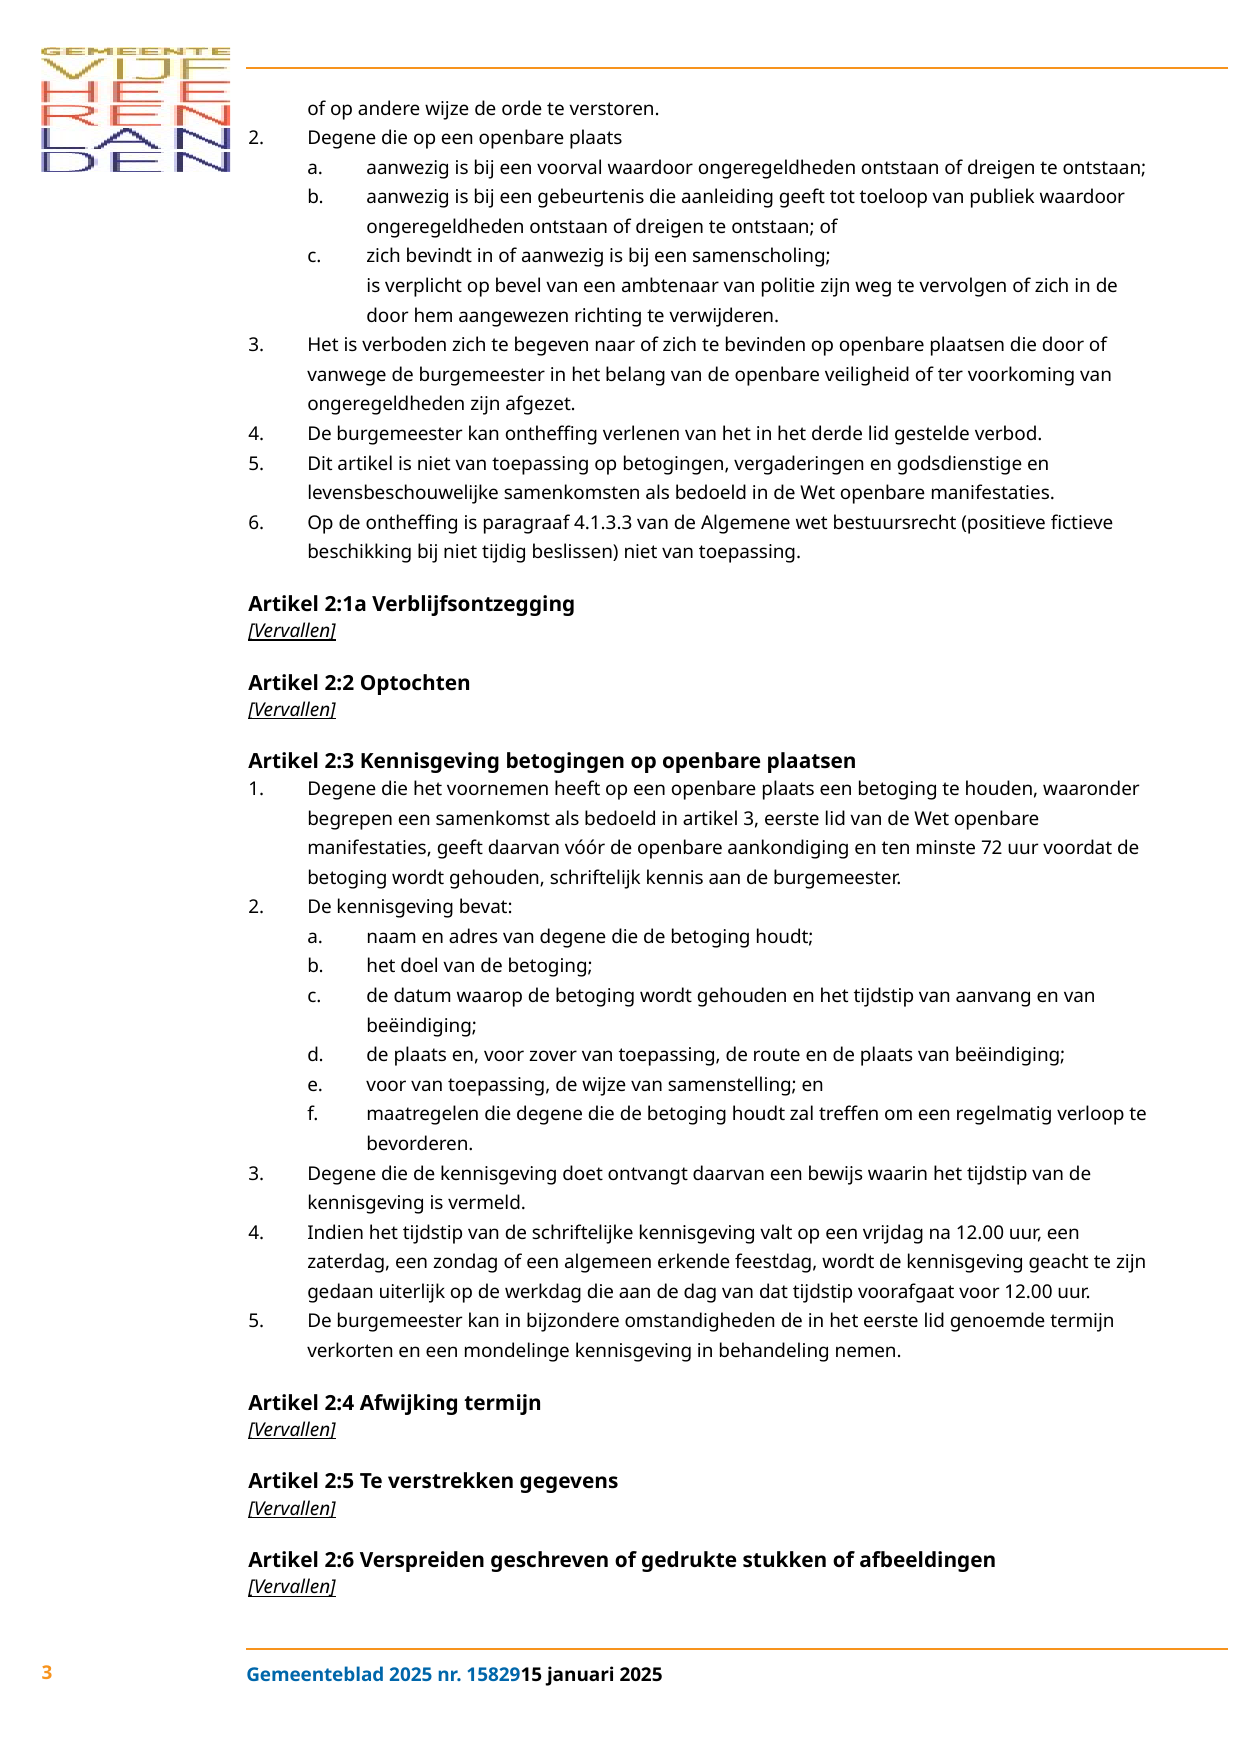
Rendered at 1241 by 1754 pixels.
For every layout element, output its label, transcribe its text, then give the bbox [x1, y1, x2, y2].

list zich bevindt in of aanwezig is bij een samenscholing; [307, 243, 1152, 268]
text Artikel 2:2 Optochten [248, 668, 1152, 696]
list is verplicht op bevel van een ambtenaar van politie zijn weg te vervolgen of zich in de door hem aangewezen richting te verwijderen. [307, 272, 1152, 328]
text [Vervallen] [248, 696, 1152, 722]
list voor van toepassing, de wijze van samenstelling; en [307, 1071, 1152, 1097]
list de datum waarop de betoging wordt gehouden en het tijdstip van aanvang en van beëindiging; [307, 982, 1152, 1037]
list De burgemeester kan in bijzondere omstandigheden de in het eerste lid genoemde termijn verkorten en een mondelinge kennisgeving in behandeling nemen. [248, 1308, 1152, 1363]
list naam en adres van degene die de betoging houdt; [307, 923, 1152, 949]
text [Vervallen] [248, 1574, 1152, 1599]
text Artikel 2:1a Verblijfsontzegging [248, 589, 1152, 617]
list Degene die op een openbare plaats [248, 124, 1152, 150]
list Degene die de kennisgeving doet ontvangt daarvan een bewijs waarin het tijdstip van de kennisgeving is vermeld. [248, 1160, 1152, 1215]
list Op de ontheffing is paragraaf 4.1.3.3 van de Algemene wet bestuursrecht (positieve fictieve beschikking bij niet tijdig beslissen) niet van toepassing. [248, 509, 1152, 564]
text Artikel 2:4 Afwijking termijn [248, 1388, 1152, 1416]
list of op andere wijze de orde te verstoren. [248, 95, 1152, 121]
text Artikel 2:5 Te verstrekken gegevens [248, 1466, 1152, 1495]
list De burgemeester kan ontheffing verlenen van het in het derde lid gestelde verbod. [248, 420, 1152, 446]
list Indien het tijdstip van de schriftelijke kennisgeving valt op een vrijdag na 12.00 uur, een zaterdag, een zondag of een algemeen erkende feestdag, wordt de kennisgeving geacht te zijn gedaan uiterlijk op de werkdag die aan de dag van dat tijdstip voorafgaat voor 12.00 uur. [248, 1219, 1152, 1304]
list aanwezig is bij een voorval waardoor ongeregeldheden ontstaan of dreigen te ontstaan; [307, 154, 1152, 180]
text [Vervallen] [248, 1416, 1152, 1442]
text Artikel 2:3 Kennisgeving betogingen op openbare plaatsen [248, 747, 1152, 775]
text Artikel 2:6 Verspreiden geschreven of gedrukte stukken of afbeeldingen [248, 1545, 1152, 1574]
list Dit artikel is niet van toepassing op betogingen, vergaderingen en godsdienstige en levensbeschouwelijke samenkomsten als bedoeld in de Wet openbare manifestaties. [248, 450, 1152, 505]
list aanwezig is bij een gebeurtenis die aanleiding geeft tot toeloop van publiek waardoor ongeregeldheden ontstaan of dreigen te ontstaan; of [307, 183, 1152, 239]
text [Vervallen] [248, 1495, 1152, 1521]
list het doel van de betoging; [307, 953, 1152, 978]
list de plaats en, voor zover van toepassing, de route en de plaats van beëindiging; [307, 1041, 1152, 1067]
picture [41, 47, 231, 172]
list Het is verboden zich te begeven naar of zich te bevinden op openbare plaatsen die door of vanwege de burgemeester in het belang van de openbare veiligheid of ter voorkoming van ongeregeldheden zijn afgezet. [248, 331, 1152, 416]
list maatregelen die degene die de betoging houdt zal treffen om een regelmatig verloop te bevorderen. [307, 1101, 1152, 1156]
list De kennisgeving bevat: [248, 893, 1152, 919]
list Degene die het voornemen heeft op een openbare plaats een betoging te houden, waaronder begrepen een samenkomst als bedoeld in artikel 3, eerste lid van de Wet openbare manifestaties, geeft daarvan vóór de openbare aankondiging en ten minste 72 uur voordat de betoging wordt gehouden, schriftelijk kennis aan de burgemeester. [248, 775, 1152, 889]
text [Vervallen] [248, 617, 1152, 643]
